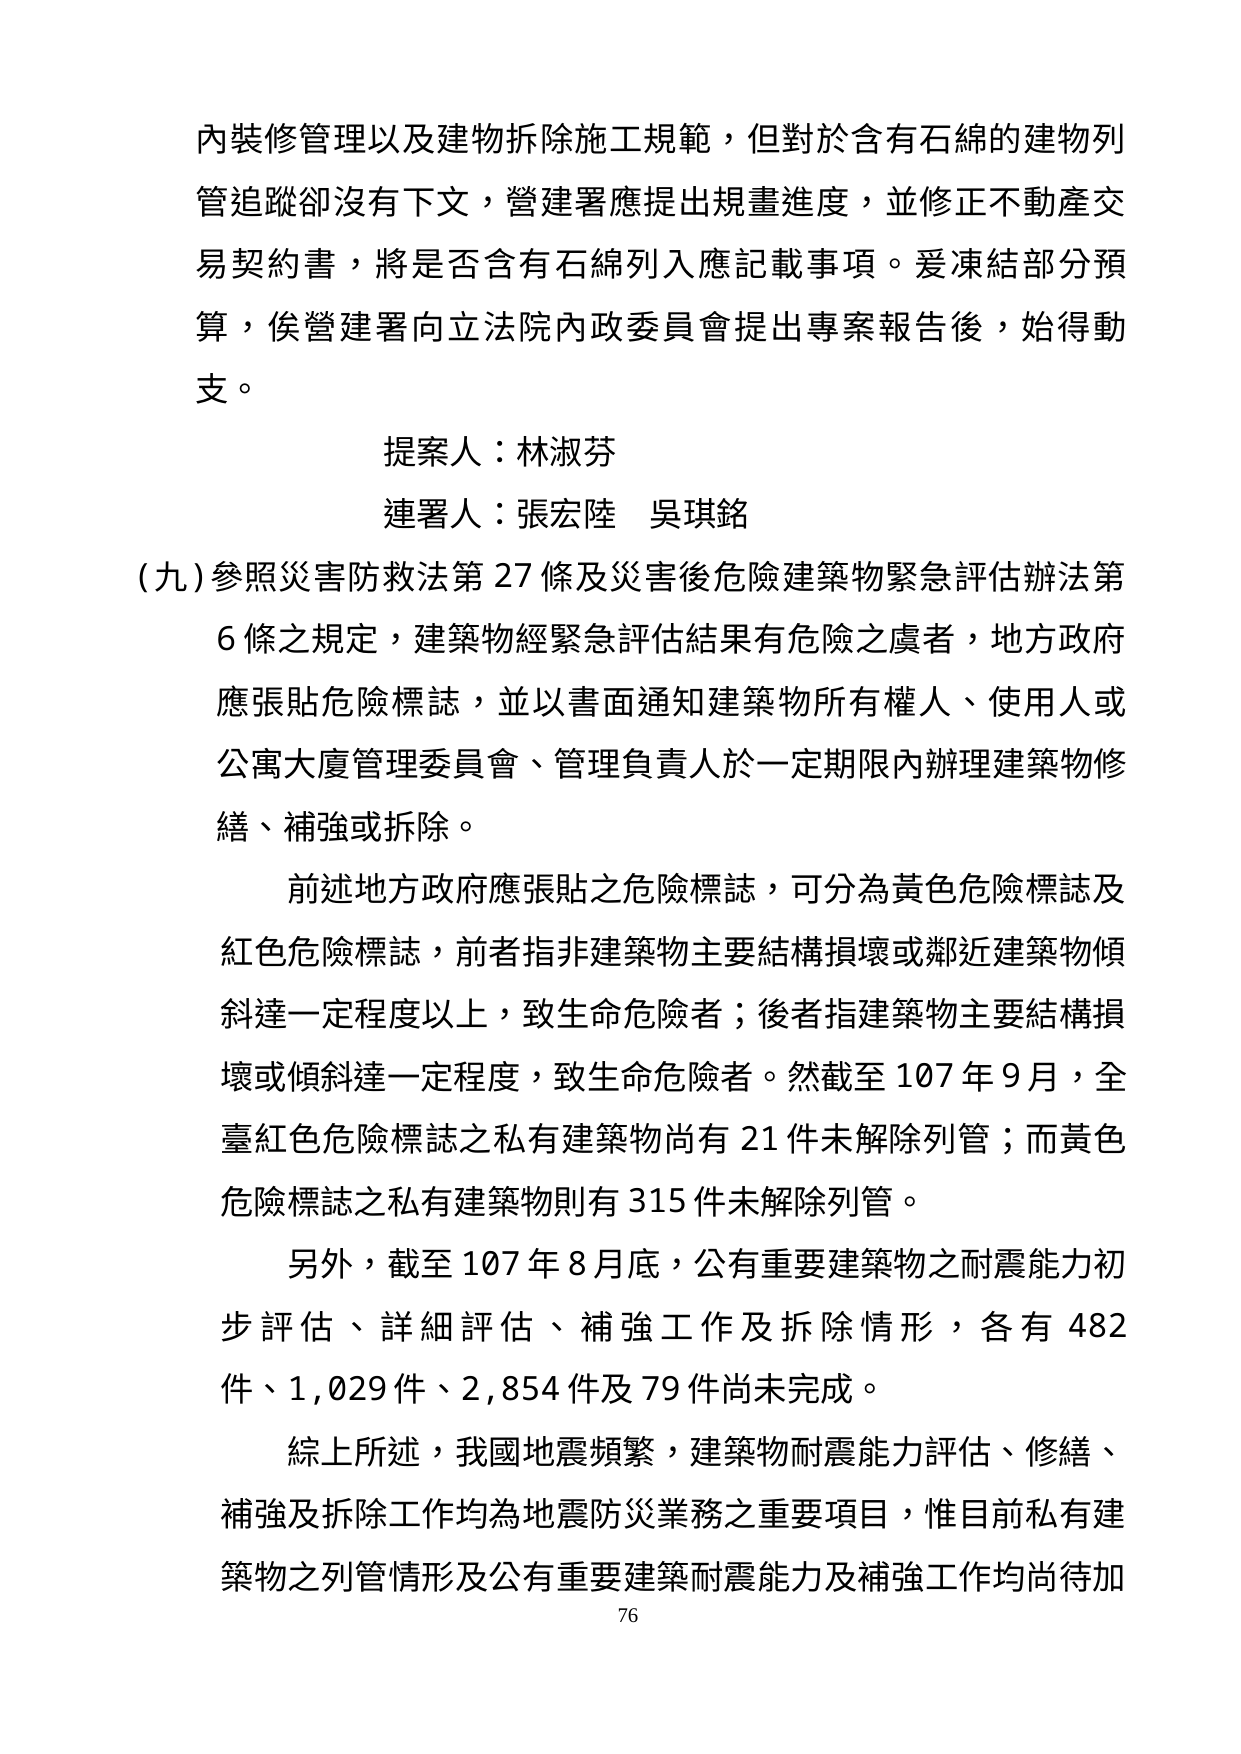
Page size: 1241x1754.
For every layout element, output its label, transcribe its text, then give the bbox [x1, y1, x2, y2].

text 前述地方政府應張貼之危險標誌，可分為黃色危險標誌及紅色危險標誌，前者指非建築物主要結構損壞或鄰近建築物傾斜達一定程度以上，致生命危險者；後者指建築物主要結構損壞或傾斜達一定程度，致生命危險者。然截至107年9月，全臺紅色危險標誌之私有建築物尚有21件未解除列管；而黃色危險標誌之私有建築物則有315件未解除列管。 [220, 846, 1127, 1221]
text 連署人：張宏陸 吳琪銘 [383, 471, 1127, 533]
text 綜上所述，我國地震頻繁，建築物耐震能力評估、修繕、補強及拆除工作均為地震防災業務之重要項目，惟目前私有建築物之列管情形及公有重要建築耐震能力及補強工作均尚待加 [220, 1408, 1127, 1596]
text 提案人：林淑芬 [383, 408, 1127, 471]
text (九)參照災害防救法第27條及災害後危險建築物緊急評估辦法第 6條之規定，建築物經緊急評估結果有危險之虞者，地方政府 應張貼危險標誌，並以書面通知建築物所有權人、使用人或 公寓大廈管理委員會、管理負責人於一定期限內辦理建築物修繕、補強或拆除。 [133, 533, 1127, 846]
text 內裝修管理以及建物拆除施工規範，但對於含有石綿的建物列管追蹤卻沒有下文，營建署應提出規畫進度，並修正不動產交易契約書，將是否含有石綿列入應記載事項。爰凍結部分預算，俟營建署向立法院內政委員會提出專案報告後，始得動支。 [195, 96, 1127, 408]
text 另外，截至107年8月底，公有重要建築物之耐震能力初步評估、詳細評估、補強工作及拆除情形，各有482件、1,029件、2,854件及79件尚未完成。 [220, 1221, 1127, 1408]
